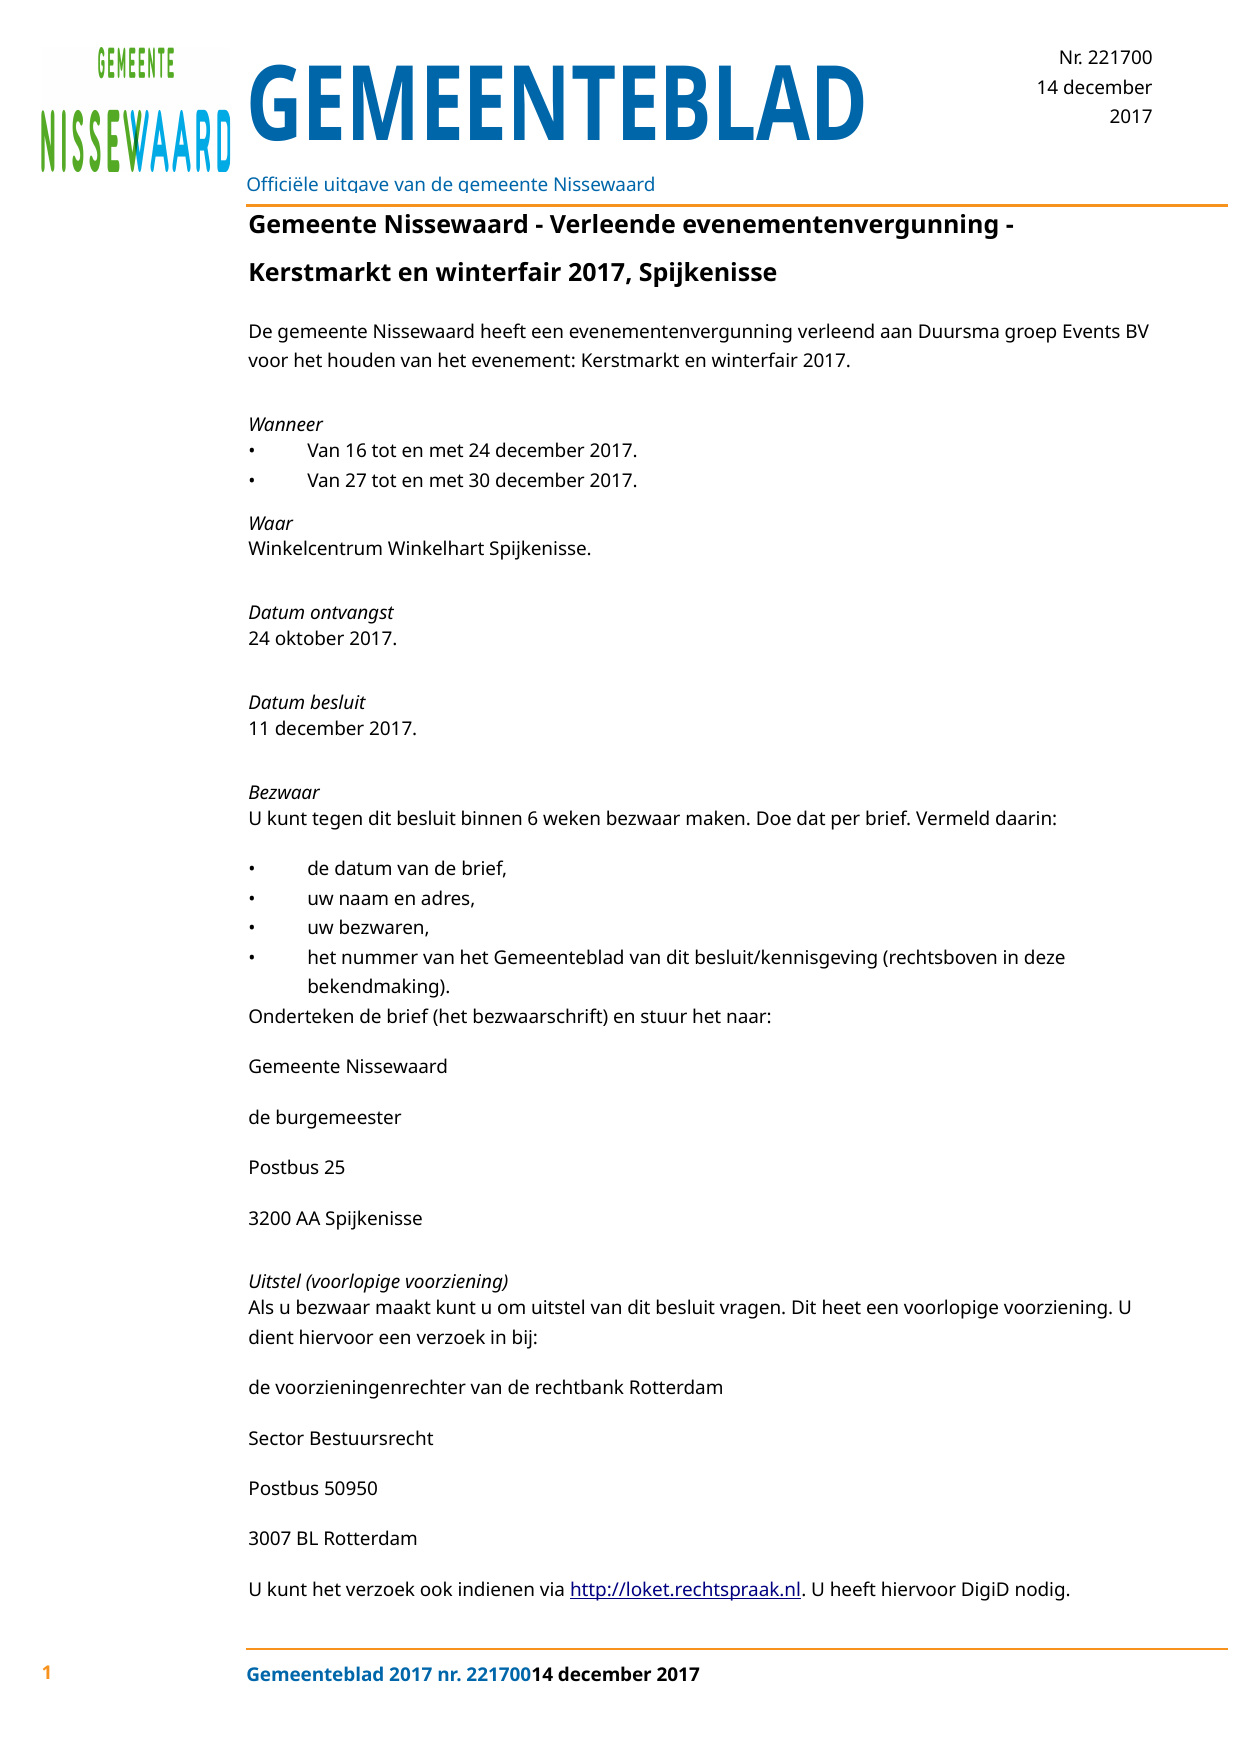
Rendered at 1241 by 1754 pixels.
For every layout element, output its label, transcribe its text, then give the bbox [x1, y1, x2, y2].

picture [222, 122, 227, 160]
list het nummer van het Gemeenteblad van dit besluit/kennisgeving (rechtsboven in deze bekendmaking). [248, 944, 1152, 999]
text Postbus 50950 [248, 1475, 1152, 1501]
list de datum van de brief, [248, 855, 1152, 881]
text Datum besluit [248, 689, 1152, 715]
text Winkelcentrum Winkelhart Spijkenisse. [248, 536, 1152, 561]
text Wanneer [248, 411, 1152, 437]
text Als u bezwaar maakt kunt u om uitstel van dit besluit vragen. Dit heet een voorlopige voorziening. U dient hiervoor een verzoek in bij: [248, 1294, 1152, 1350]
text U kunt tegen dit besluit binnen 6 weken bezwaar maken. Doe dat per brief. Vermeld daarin: [248, 805, 1152, 830]
picture [200, 151, 206, 172]
text Sector Bestuursrecht [248, 1425, 1152, 1451]
text De gemeente Nissewaard heeft een evenementenvergunning verleend aan Duursma groep Events BV voor het houden van het evenement: Kerstmarkt en winterfair 2017. [248, 318, 1152, 373]
text Datum ontvangst [248, 599, 1152, 625]
text Gemeente Nissewaard [248, 1053, 1152, 1079]
text Onderteken de brief (het bezwaarschrift) en stuur het naar: [248, 1003, 1152, 1029]
picture [176, 157, 187, 172]
list uw naam en adres, [248, 885, 1152, 910]
text 3200 AA Spijkenisse [248, 1205, 1152, 1230]
list uw bezwaren, [248, 914, 1152, 940]
text Waar [248, 510, 1152, 536]
text Gemeente Nissewaard - Verleende evenementenvergunning - Kerstmarkt en winterfair 2017, Spijkenisse [248, 207, 1152, 288]
text 11 december 2017. [248, 715, 1152, 741]
text de burgemeester [248, 1104, 1152, 1129]
text 3007 BL Rotterdam [248, 1526, 1152, 1551]
picture [201, 122, 206, 138]
picture [154, 157, 165, 172]
text Bezwaar [248, 779, 1152, 805]
text U kunt het verzoek ook indienen via http://loket.rechtspraak.nl. U heeft hiervoor DigiD nodig. [248, 1576, 1152, 1602]
text 24 oktober 2017. [248, 625, 1152, 651]
text de voorzieningenrechter van de rechtbank Rotterdam [248, 1374, 1152, 1400]
picture [41, 47, 231, 172]
text Uitstel (voorlopige voorziening) [248, 1269, 1152, 1294]
text Postbus 25 [248, 1154, 1152, 1180]
list Van 16 tot en met 24 december 2017. [248, 437, 1152, 463]
list Van 27 tot en met 30 december 2017. [248, 467, 1152, 492]
